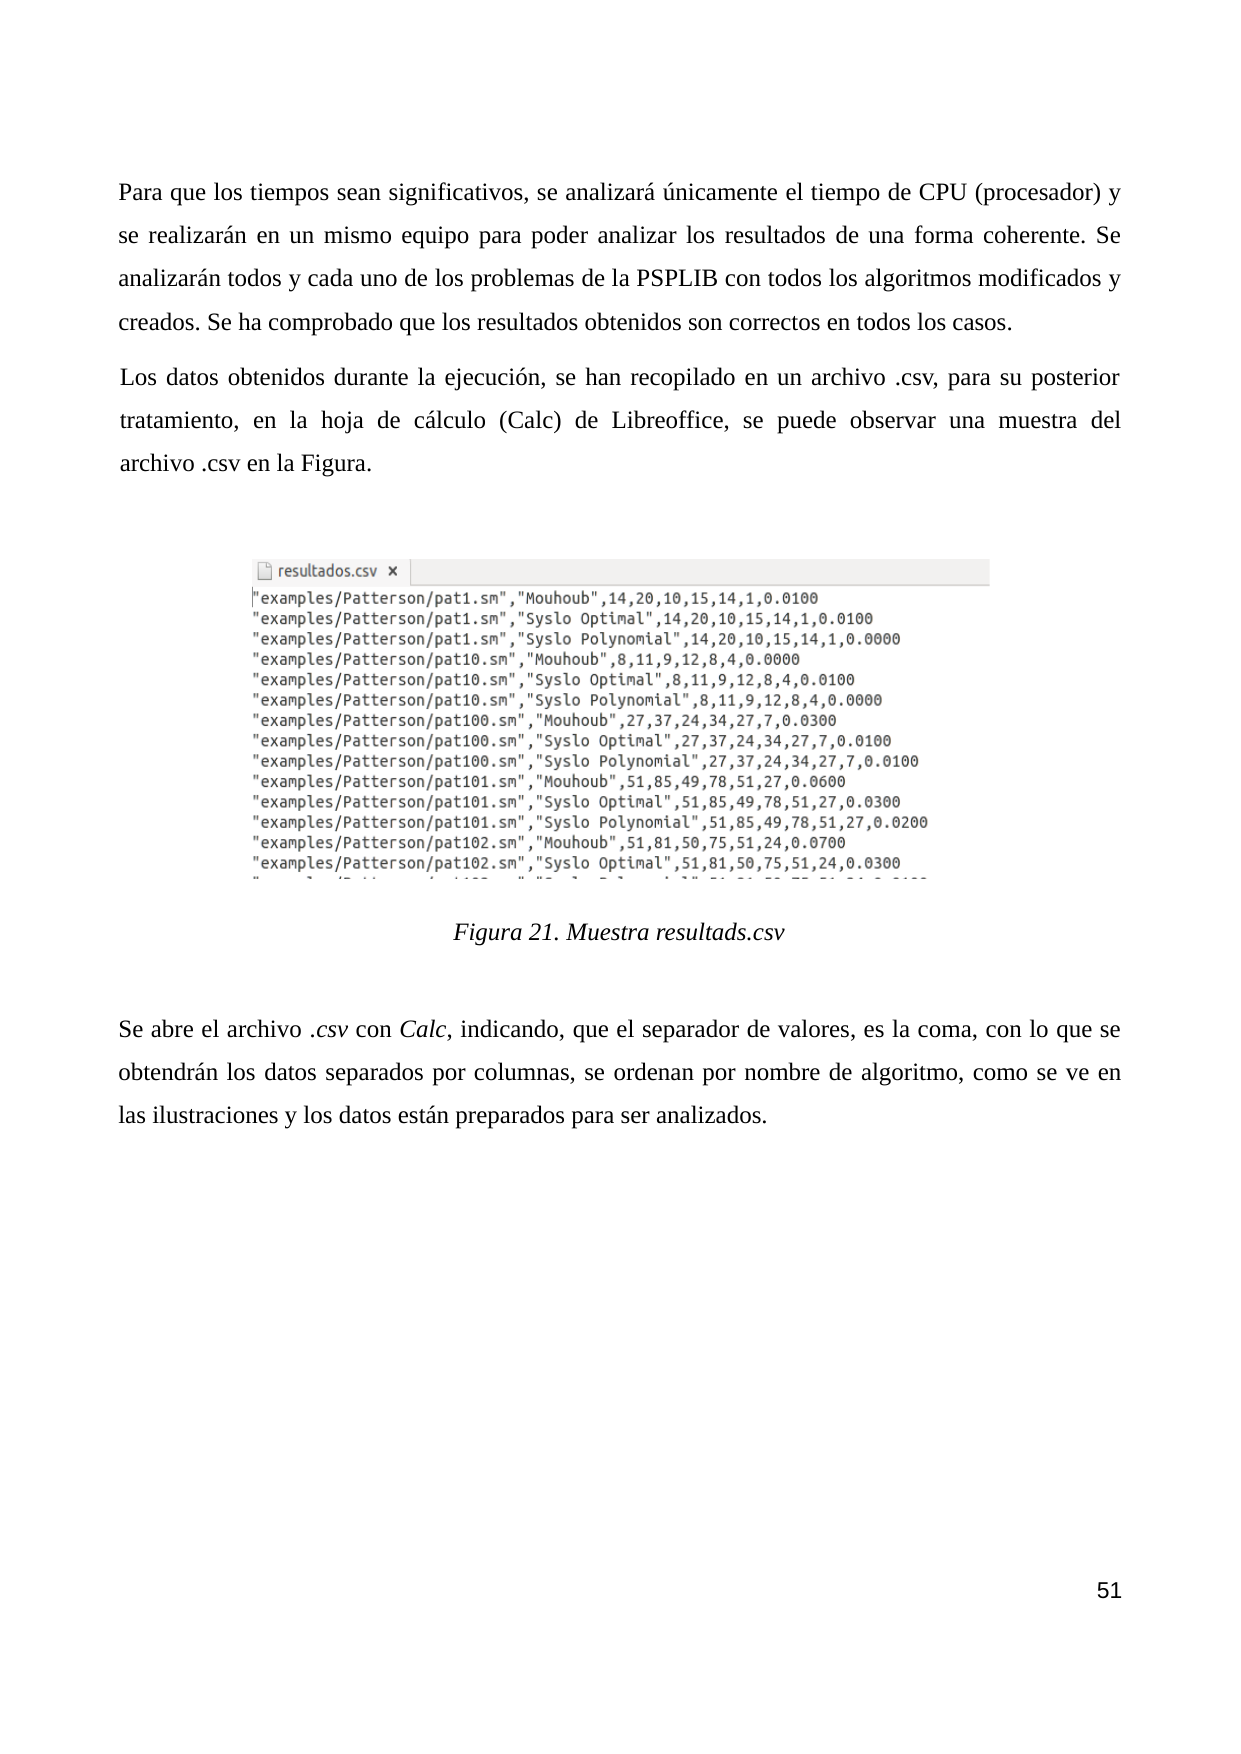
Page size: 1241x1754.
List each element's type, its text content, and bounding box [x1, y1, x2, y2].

text Figura 21. Muestra resultads.csv [118, 917, 1122, 945]
text Los datos obtenidos durante la ejecución, se han recopilado en un archivo .csv, para su posterior tratamiento, en la hoja de cálculo (Calc) de Libreoffice, se puede observar una muestra del archivo .csv en la Figura. [119, 362, 1122, 477]
text Para que los tiempos sean significativos, se analizará únicamente el tiempo de CPU (procesador) y se realizarán en un mismo equipo para poder analizar los resultados de una forma coherente. Se analizarán todos y cada uno de los problemas de la PSPLIB con todos los algoritmos modificados y creados. Se ha comprobado que los resultados obtenidos son correctos en todos los casos. [118, 177, 1122, 335]
text Se abre el archivo .csv con Calc, indicando, que el separador de valores, es la coma, con lo que se obtendrán los datos separados por columnas, se ordenan por nombre de algoritmo, como se ve en las ilustraciones y los datos están preparados para ser analizados. [118, 1014, 1122, 1129]
picture [252, 559, 467, 879]
